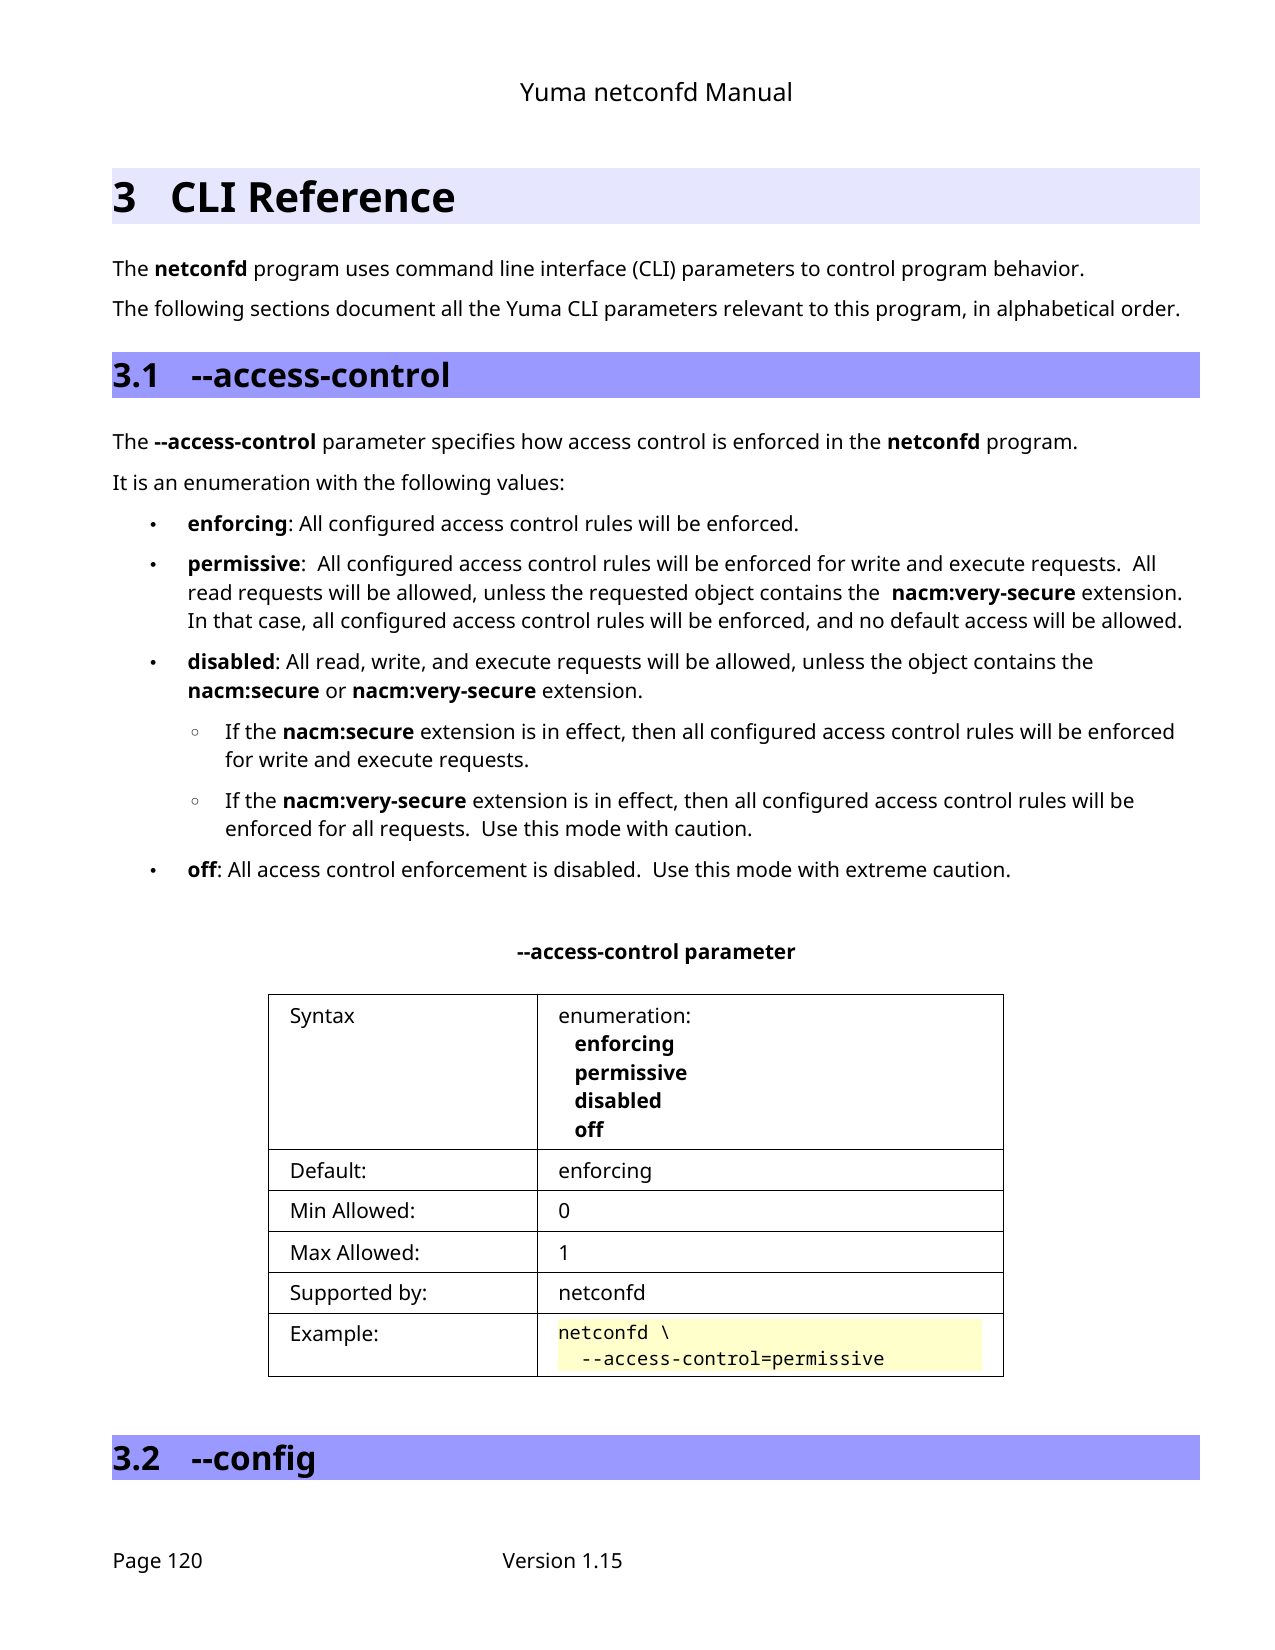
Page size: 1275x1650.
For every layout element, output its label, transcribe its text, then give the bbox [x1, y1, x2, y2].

subtitle --config [112, 1435, 1200, 1480]
table_cell netconfd \ --access-control=permissive [538, 1314, 1003, 1376]
table_cell netconfd [538, 1273, 1003, 1313]
table_cell 1 [538, 1232, 1003, 1272]
table_cell Min Allowed: [269, 1191, 537, 1231]
list If the nacm:very-secure extension is in effect, then all configured access control rules will be enforced for all requests. Use this mode with caution. [187, 786, 1200, 843]
subtitle CLI Reference [112, 168, 1200, 224]
text It is an enumeration with the following values: [112, 468, 1200, 496]
subtitle --access-control [112, 352, 1200, 398]
text The following sections document all the Yuma CLI parameters relevant to this program, in alphabetical order. [112, 294, 1200, 323]
text The netconfd program uses command line interface (CLI) parameters to control program behavior. [112, 254, 1200, 282]
list disabled: All read, write, and execute requests will be allowed, unless the object contains the nacm:secure or nacm:very-secure extension. [150, 647, 1200, 704]
text The --access-control parameter specifies how access control is enforced in the netconfd program. [112, 427, 1200, 455]
table_cell Example: [269, 1314, 537, 1376]
list If the nacm:secure extension is in effect, then all configured access control rules will be enforced for write and execute requests. [187, 717, 1200, 774]
subtitle --access-control parameter [127, 937, 1185, 966]
table_header Syntax [269, 995, 537, 1149]
table_cell Default: [269, 1150, 537, 1190]
table_cell Supported by: [269, 1273, 537, 1313]
table_header enumeration: enforcing permissive disabled off [538, 995, 1003, 1149]
list off: All access control enforcement is disabled. Use this mode with extreme caution. [150, 856, 1200, 884]
table_cell enforcing [538, 1150, 1003, 1190]
list permissive: All configured access control rules will be enforced for write and execute requests. All read requests will be allowed, unless the requested object contains the nacm:very-secure extension. In that case, all configured access control rules will be enforced, and no default access will be allowed. [150, 549, 1200, 635]
list enforcing: All configured access control rules will be enforced. [150, 509, 1200, 537]
table_cell 0 [538, 1191, 1003, 1231]
table_cell Max Allowed: [269, 1232, 537, 1272]
